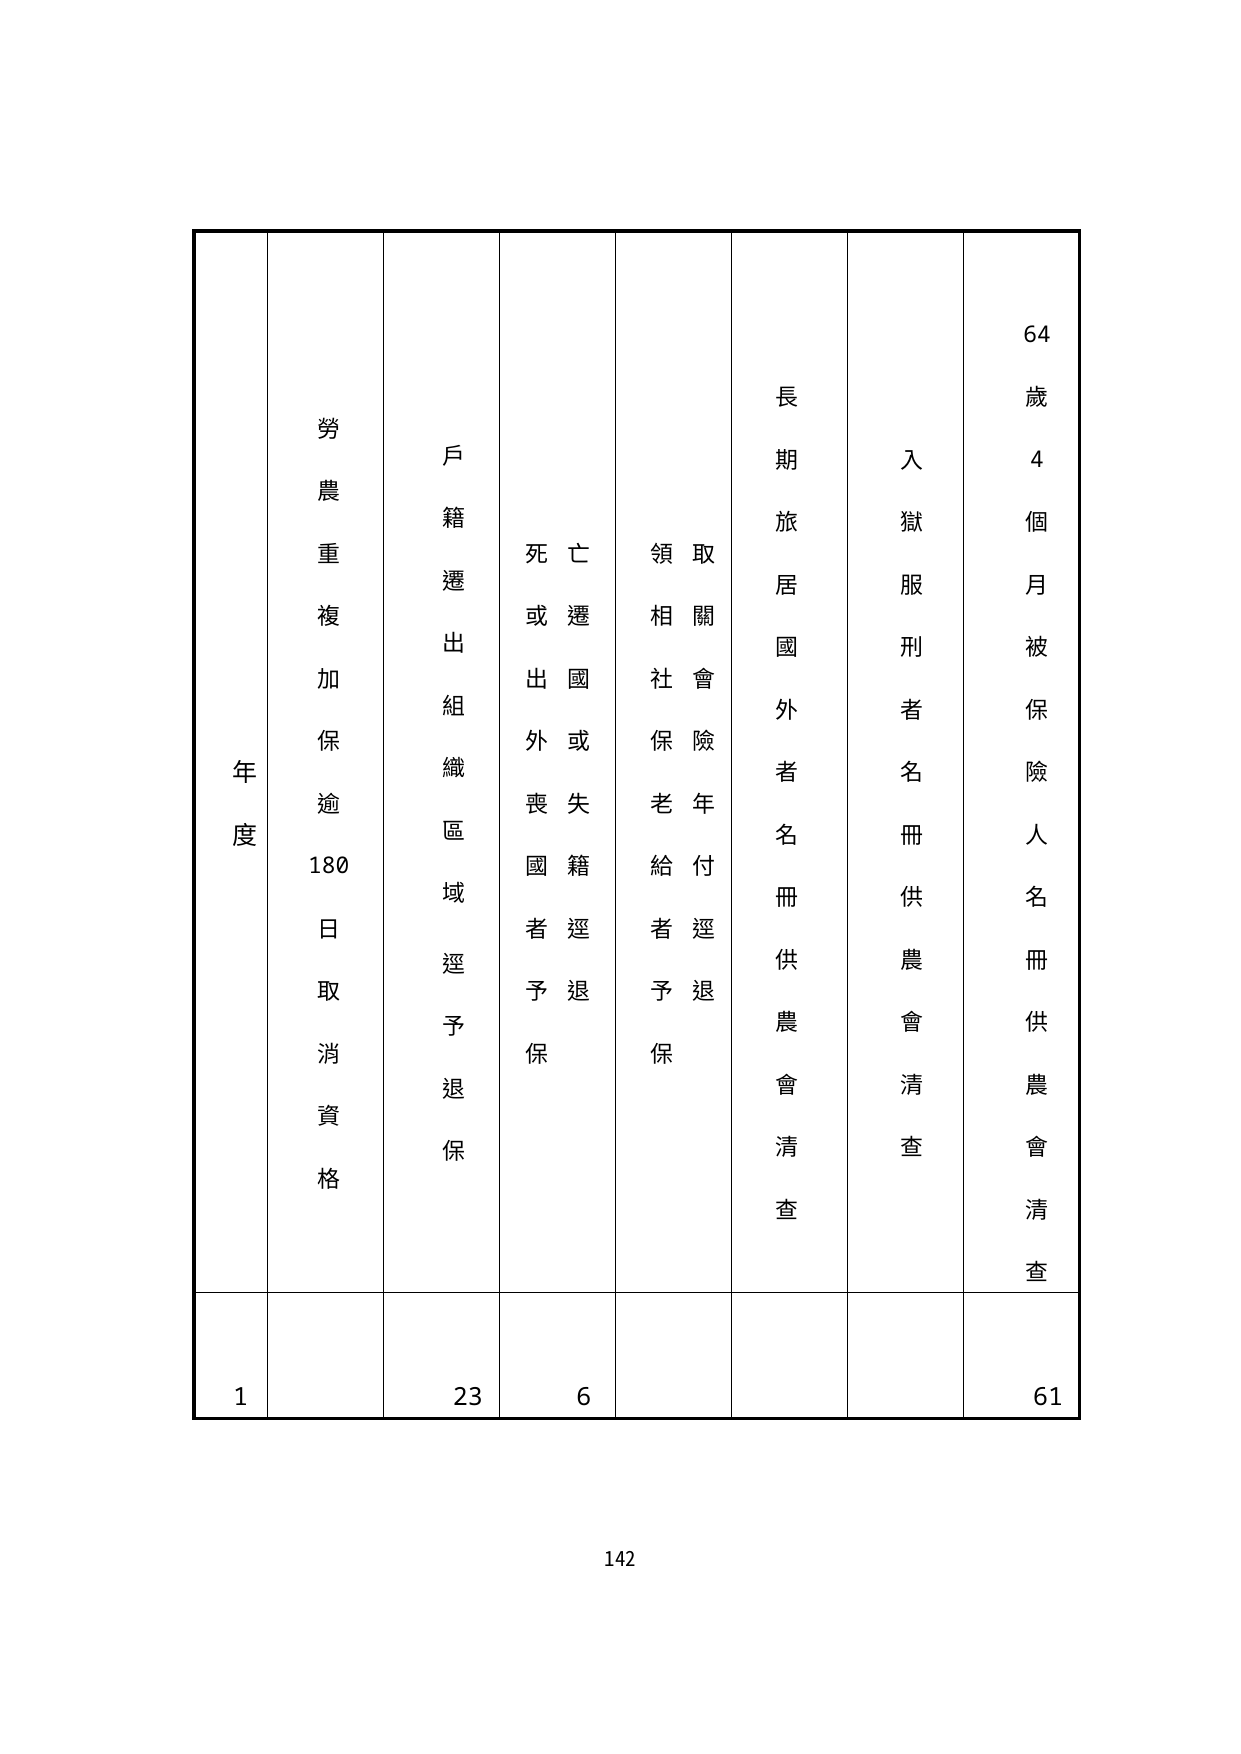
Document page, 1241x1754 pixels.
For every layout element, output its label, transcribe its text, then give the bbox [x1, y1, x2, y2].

table_header 入獄服刑者名冊供農會清查 [848, 233, 963, 1292]
table_cell 6 [500, 1293, 615, 1417]
table_cell 1 [196, 1293, 267, 1417]
table_cell [616, 1293, 731, 1417]
table_header 死亡或遷出國外或喪失國籍者逕予退保 [500, 233, 615, 1292]
table_cell 61 [964, 1293, 1078, 1417]
table_header 年度 [196, 233, 267, 1292]
table_cell [848, 1293, 963, 1417]
table_header 長期旅居國外者名冊供農會清查 [732, 233, 847, 1292]
table_cell [268, 1293, 383, 1417]
table_cell 23 [384, 1293, 499, 1417]
table_header 領取相關社會保險老年給付者逕予退保 [616, 233, 731, 1292]
table_header 戶籍遷出組織區域 逕予退保 [384, 233, 499, 1292]
table_cell [732, 1293, 847, 1417]
table_header 64歲4個月被保險人名冊供農會清查 [964, 233, 1078, 1292]
table_header 勞農重複加保逾180日取消資格 [268, 233, 383, 1292]
